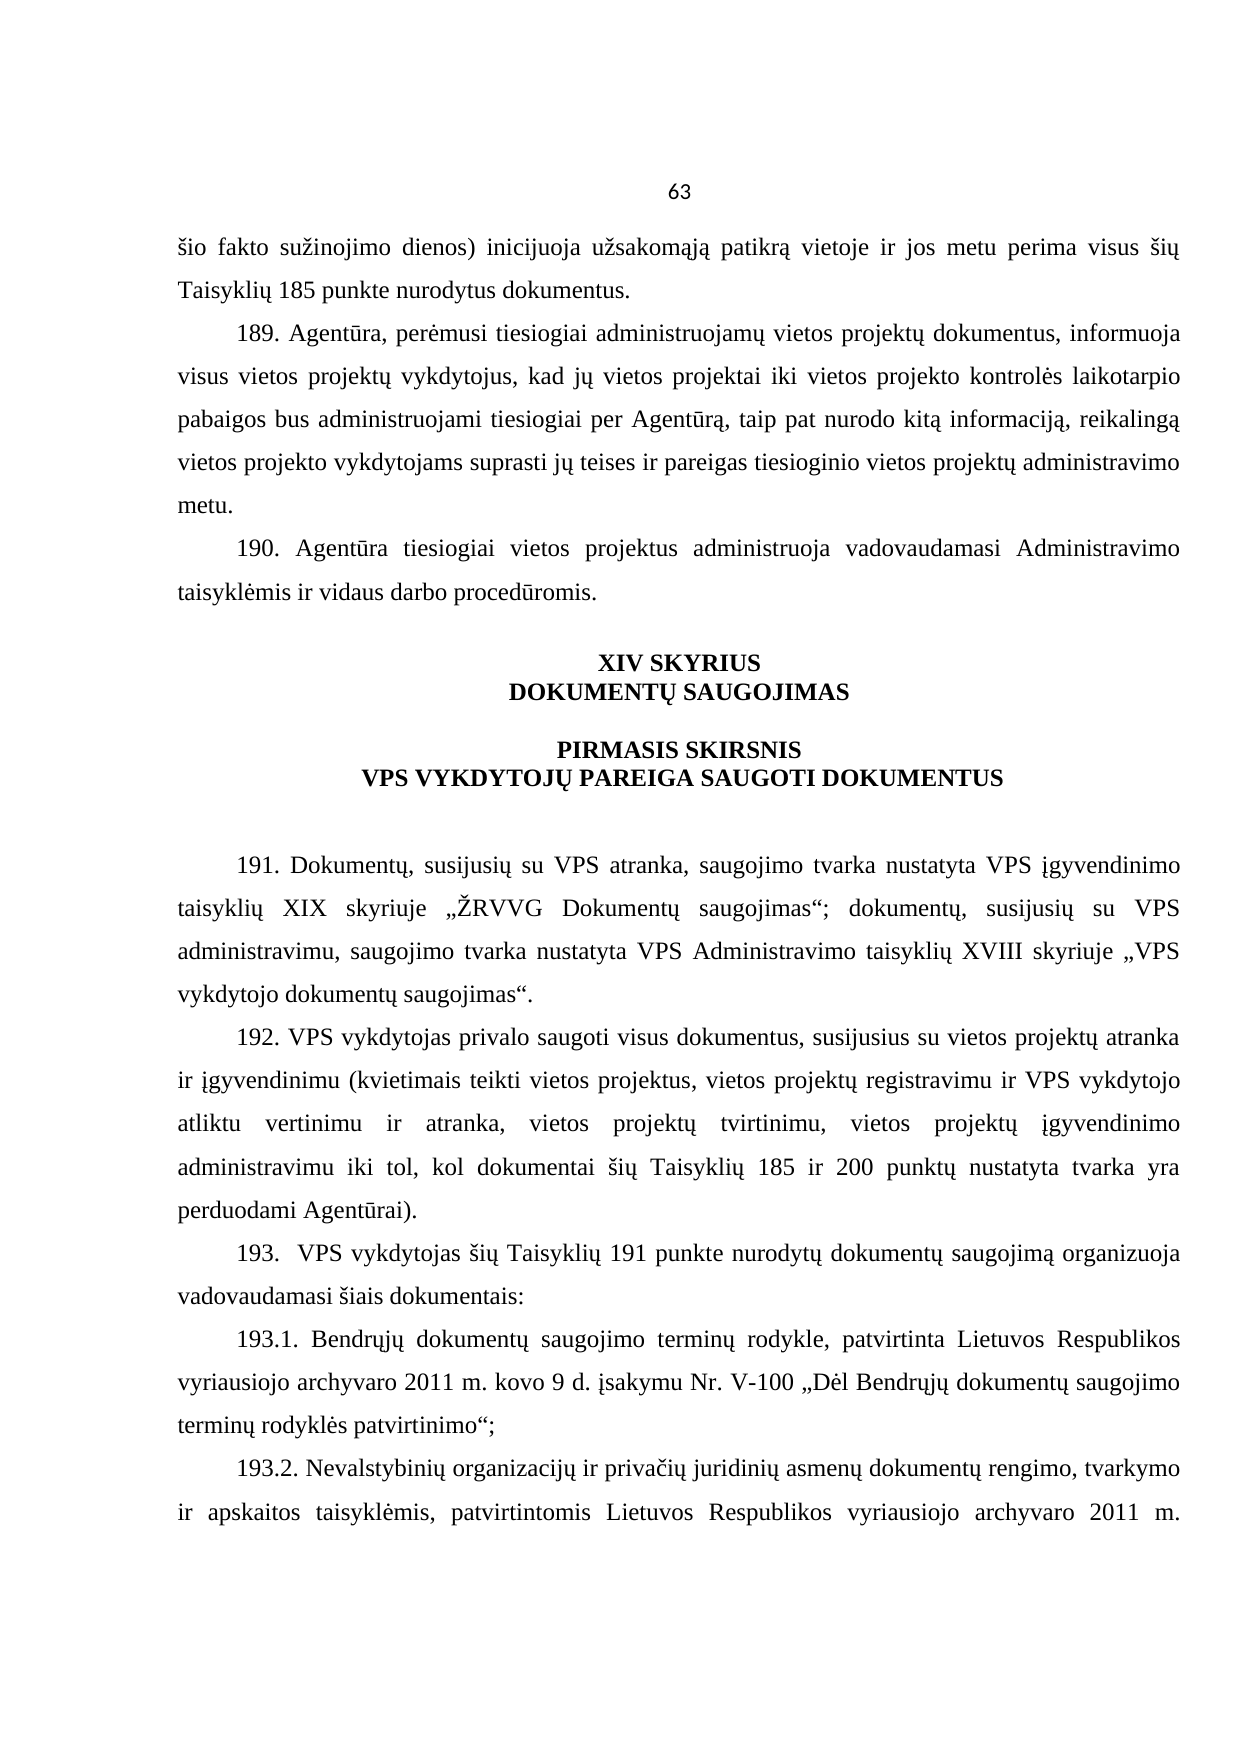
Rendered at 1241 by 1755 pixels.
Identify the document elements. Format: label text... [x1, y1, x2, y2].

text 189. Agentūra, perėmusi tiesiogiai administruojamų vietos projektų dokumentus, informuoja visus vietos projektų vykdytojus, kad jų vietos projektai iki vietos projekto kontrolės laikotarpio pabaigos bus administruojami tiesiogiai per Agentūrą, taip pat nurodo kitą informaciją, reikalingą vietos projekto vykdytojams suprasti jų teises ir pareigas tiesioginio vietos projektų administravimo metu. [177, 318, 1181, 519]
text 193.2. Nevalstybinių organizacijų ir privačių juridinių asmenų dokumentų rengimo, tvarkymo ir apskaitos taisyklėmis, patvirtintomis Lietuvos Respublikos vyriausiojo archyvaro 2011 m. [177, 1453, 1181, 1525]
text DOKUMENTŲ SAUGOJIMAS [177, 677, 1181, 706]
text 192. VPS vykdytojas privalo saugoti visus dokumentus, susijusius su vietos projektų atranka ir įgyvendinimu (kvietimais teikti vietos projektus, vietos projektų registravimu ir VPS vykdytojo atliktu vertinimu ir atranka, vietos projektų tvirtinimu, vietos projektų įgyvendinimo administravimu iki tol, kol dokumentai šių Taisyklių 185 ir 200 punktų nustatyta tvarka yra perduodami Agentūrai). [177, 1022, 1181, 1223]
text 190. Agentūra tiesiogiai vietos projektus administruoja vadovaudamasi Administravimo taisyklėmis ir vidaus darbo procedūromis. [177, 533, 1181, 605]
text VPS VYKDYTOJŲ PAREIGA SAUGOTI DOKUMENTUS [177, 763, 1181, 792]
text XIV SKYRIUS [177, 648, 1181, 677]
text 191. Dokumentų, susijusių su VPS atranka, saugojimo tvarka nustatyta VPS įgyvendinimo taisyklių XIX skyriuje „ŽRVVG Dokumentų saugojimas“; dokumentų, susijusių su VPS administravimu, saugojimo tvarka nustatyta VPS Administravimo taisyklių XVIII skyriuje „VPS vykdytojo dokumentų saugojimas“. [177, 850, 1181, 1008]
text 193.1. Bendrųjų dokumentų saugojimo terminų rodykle, patvirtinta Lietuvos Respublikos vyriausiojo archyvaro 2011 m. kovo 9 d. įsakymu Nr. V-100 „Dėl Bendrųjų dokumentų saugojimo terminų rodyklės patvirtinimo“; [177, 1324, 1181, 1439]
text PIRMASIS SKIRSNIS [177, 735, 1181, 763]
text 193. VPS vykdytojas šių Taisyklių 191 punkte nurodytų dokumentų saugojimą organizuoja vadovaudamasi šiais dokumentais: [177, 1238, 1181, 1310]
text šio fakto sužinojimo dienos) inicijuoja užsakomąją patikrą vietoje ir jos metu perima visus šių Taisyklių 185 punkte nurodytus dokumentus. [177, 232, 1181, 303]
